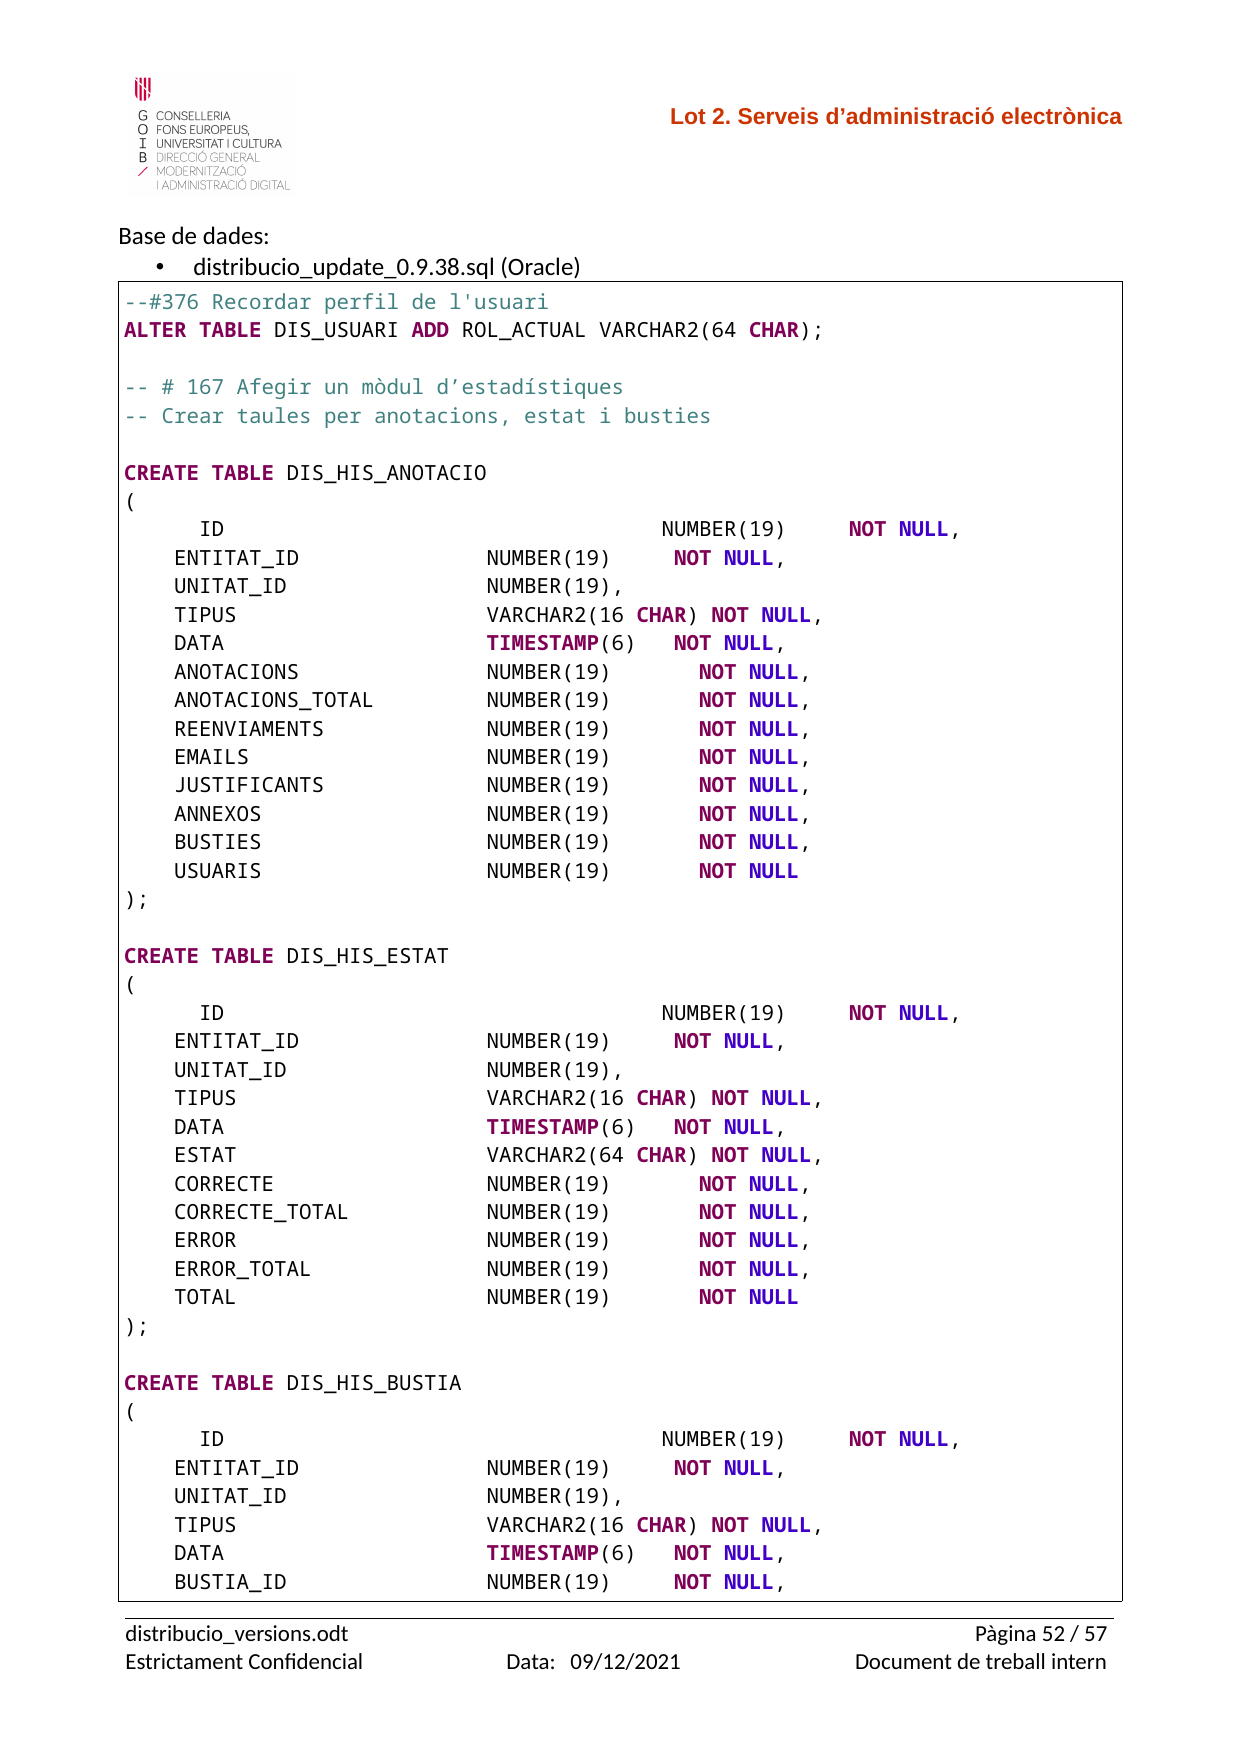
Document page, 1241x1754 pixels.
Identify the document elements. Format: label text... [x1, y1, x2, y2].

table_header --#376 Recordar perfil de l'usuari ALTER TABLE DIS_USUARI ADD ROL_ACTUAL VARCHAR2(64 CHAR); -- # 167 Afegir un mòdul d’estadístiques -- Crear taules per anotacions, estat i busties CREATE TABLE DIS_HIS_ANOTACIO ( ID NUMBER(19) NOT NULL, ENTITAT_ID NUMBER(19) NOT NULL, UNITAT_ID NUMBER(19), TIPUS VARCHAR2(16 CHAR) NOT NULL, DATA TIMESTAMP(6) NOT NULL, ANOTACIONS NUMBER(19) NOT NULL, ANOTACIONS_TOTAL NUMBER(19) NOT NULL, REENVIAMENTS NUMBER(19) NOT NULL, EMAILS NUMBER(19) NOT NULL, JUSTIFICANTS NUMBER(19) NOT NULL, ANNEXOS NUMBER(19) NOT NULL, BUSTIES NUMBER(19) NOT NULL, USUARIS NUMBER(19) NOT NULL ); CREATE TABLE DIS_HIS_ESTAT ( ID NUMBER(19) NOT NULL, ENTITAT_ID NUMBER(19) NOT NULL, UNITAT_ID NUMBER(19), TIPUS VARCHAR2(16 CHAR) NOT NULL, DATA TIMESTAMP(6) NOT NULL, ESTAT VARCHAR2(64 CHAR) NOT NULL, CORRECTE NUMBER(19) NOT NULL, CORRECTE_TOTAL NUMBER(19) NOT NULL, ERROR NUMBER(19) NOT NULL, ERROR_TOTAL NUMBER(19) NOT NULL, TOTAL NUMBER(19) NOT NULL ); CREATE TABLE DIS_HIS_BUSTIA ( ID NUMBER(19) NOT NULL, ENTITAT_ID NUMBER(19) NOT NULL, UNITAT_ID NUMBER(19), TIPUS VARCHAR2(16 CHAR) NOT NULL, DATA TIMESTAMP(6) NOT NULL, BUSTIA_ID NUMBER(19) NOT NULL, [119, 282, 1122, 1601]
text Base de dades: [118, 220, 1122, 251]
list distribucio_update_0.9.38.sql (Oracle) [156, 251, 1122, 281]
picture [126, 70, 299, 197]
